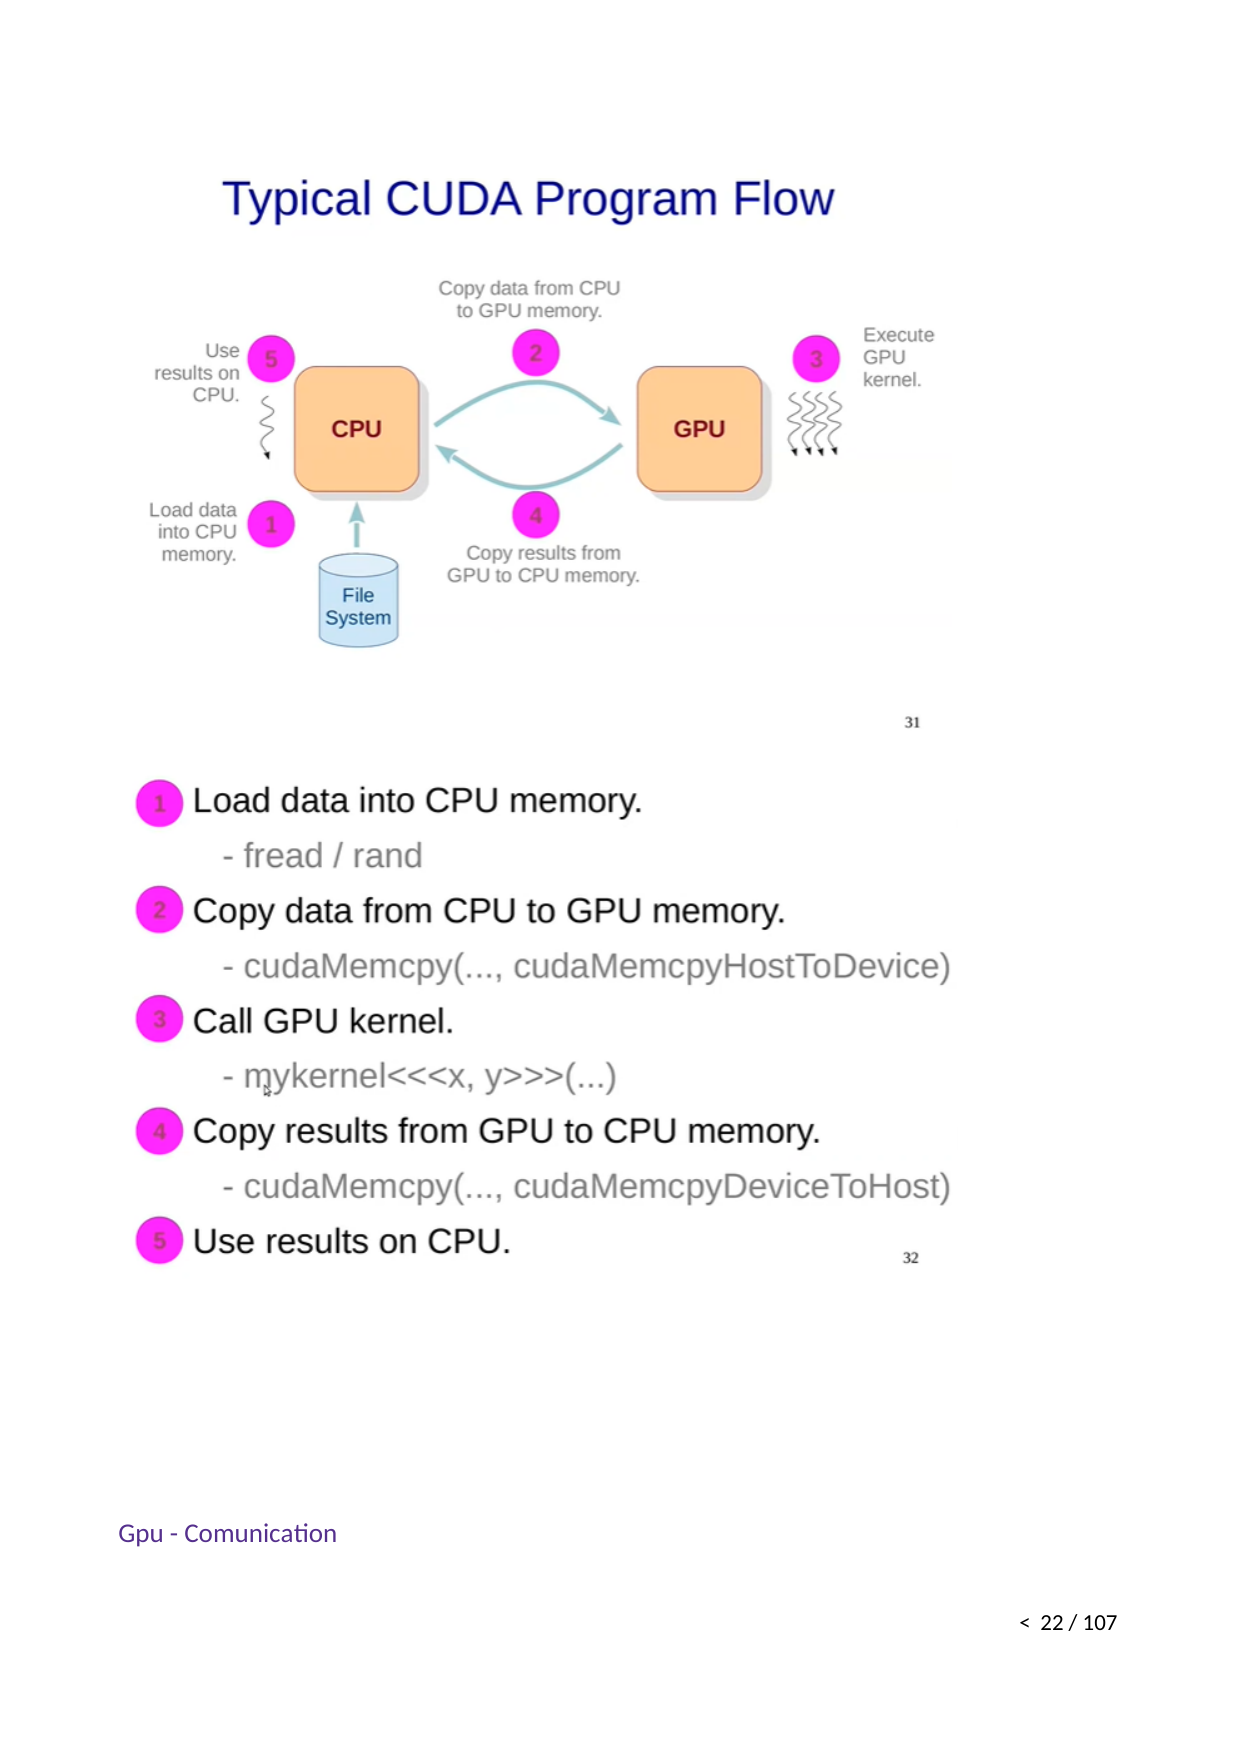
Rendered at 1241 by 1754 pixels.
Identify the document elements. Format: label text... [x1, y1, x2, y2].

picture [118, 147, 952, 754]
picture [118, 772, 959, 1287]
subtitle Gpu - Comunication [118, 1517, 1122, 1549]
